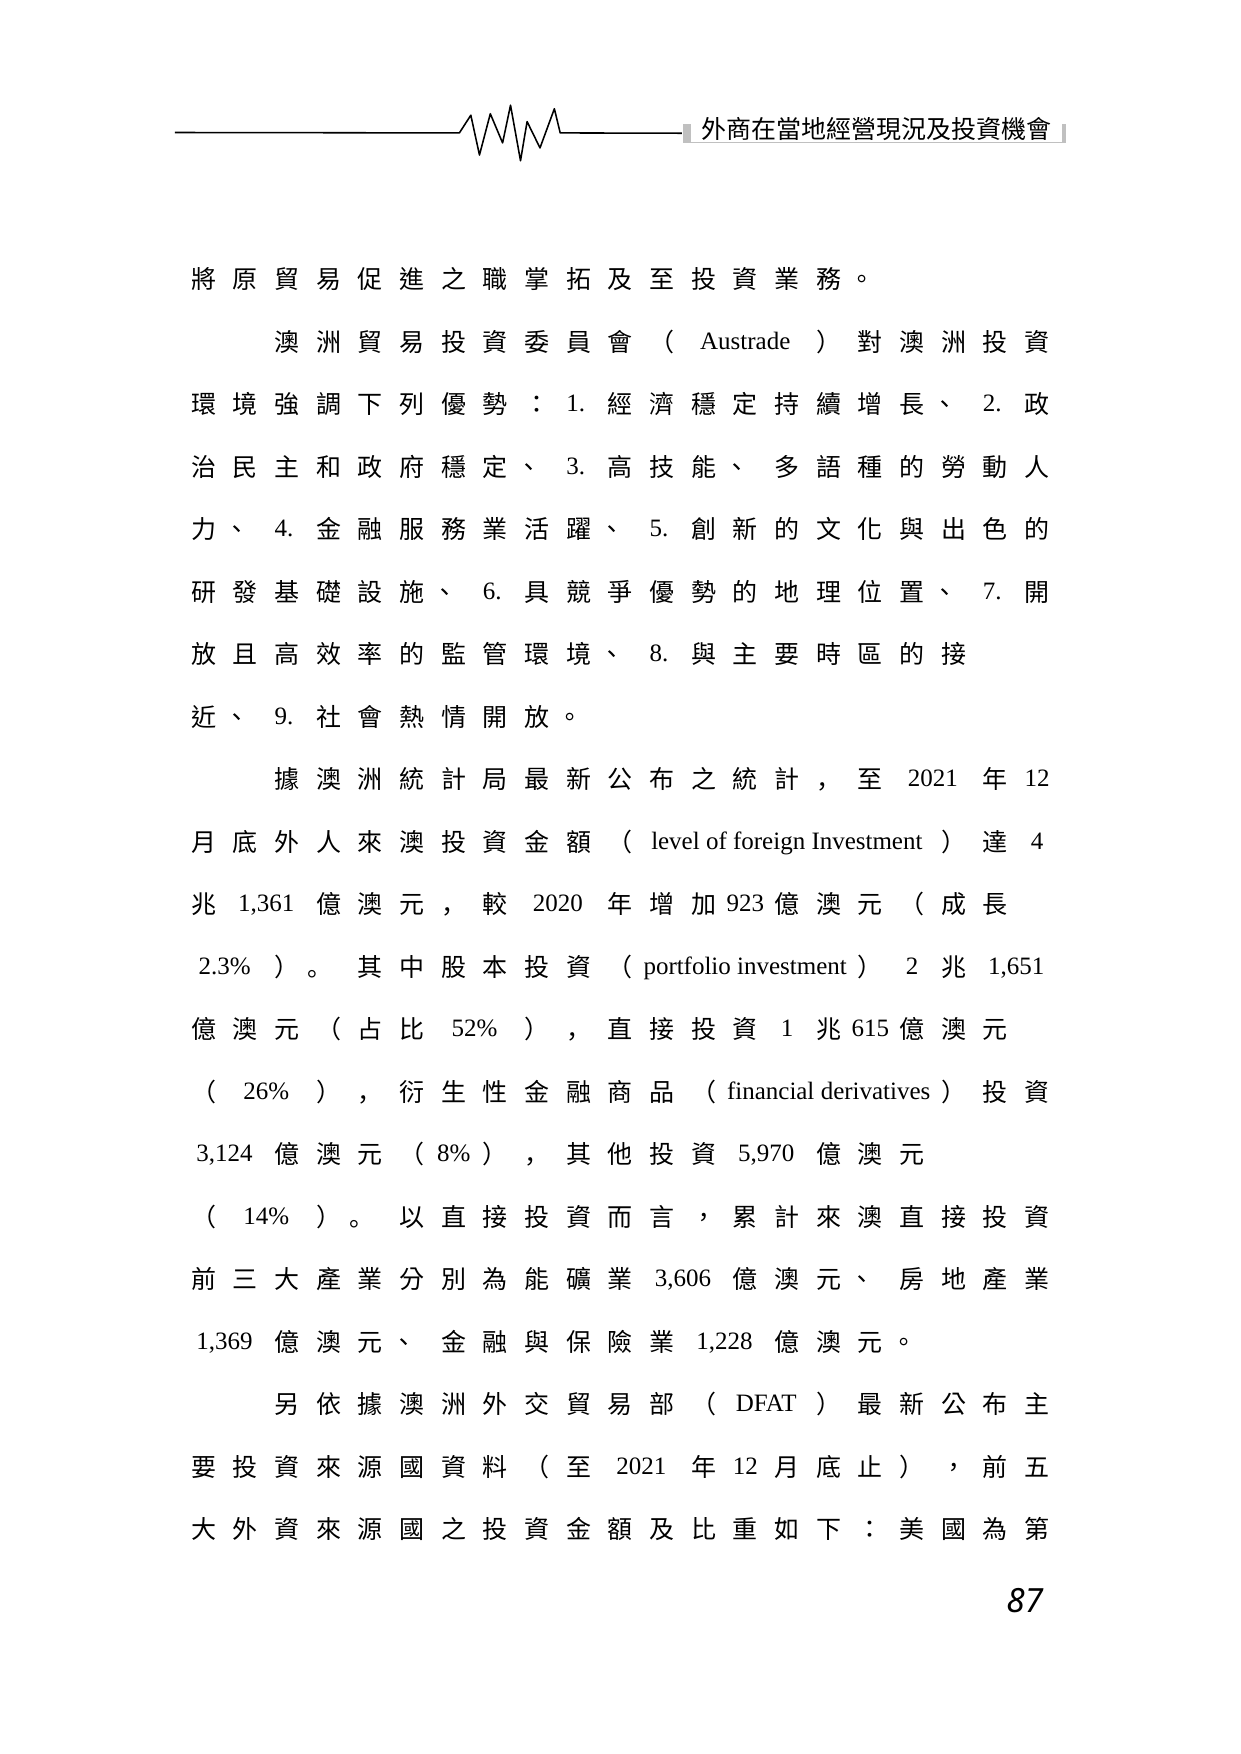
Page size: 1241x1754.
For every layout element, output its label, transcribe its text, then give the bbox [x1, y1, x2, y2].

text 將原貿易促進之職掌拓及至投資業務。 [183, 236, 1058, 299]
text 另依據澳洲外交貿易部（DFAT）最新公布主要投資來源國資料（至2021年12月底止），前五大外資來源國之投資金額及比重如下：美國為第 [183, 1361, 1058, 1549]
text 據澳洲統計局最新公布之統計，至2021年12月底外人來澳投資金額（level of foreign Investment）達4兆1,361億澳元，較2020年增加923億澳元（成長2.3%）。其中股本投資（portfolio investment）2兆1,651億澳元（占比52%），直接投資1兆615億澳元（26%），衍生性金融商品（financial derivatives）投資3,124億澳元（8%），其他投資5,970億澳元（14%）。以直接投資而言，累計來澳直接投資前三大產業分別為能礦業3,606億澳元、房地產業1,369億澳元、金融與保險業1,228億澳元。 [183, 736, 1058, 1361]
text 澳洲貿易投資委員會（Austrade）對澳洲投資環境強調下列優勢：1. 經濟穩定持續增長、2. 政治民主和政府穩定、3. 高技能、多語種的勞動人力、4. 金融服務業活躍、5. 創新的文化與出色的研發基礎設施、6. 具競爭優勢的地理位置、7. 開放且高效率的監管環境、8. 與主要時區的接近、9. 社會熱情開放。 [183, 299, 1058, 736]
